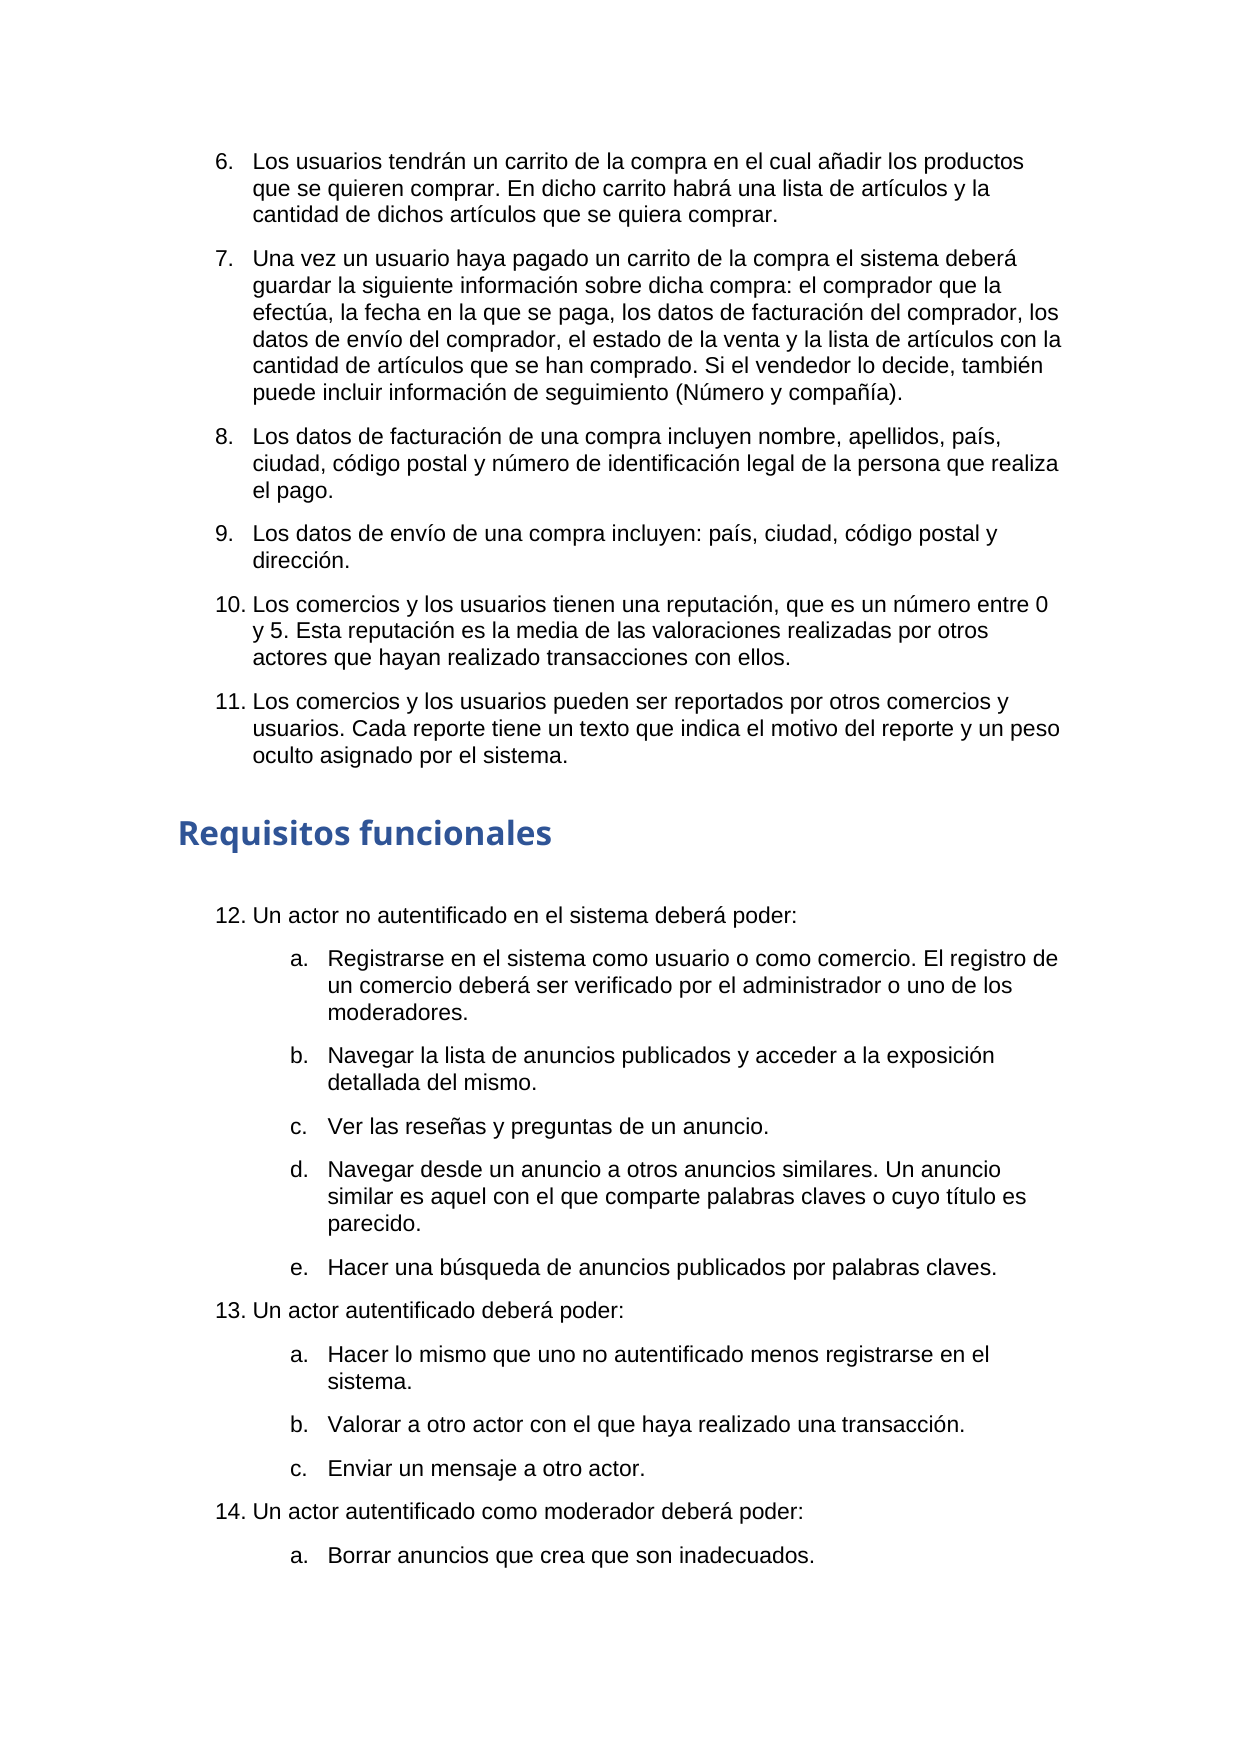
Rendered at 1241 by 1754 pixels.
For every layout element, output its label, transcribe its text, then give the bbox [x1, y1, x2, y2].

list Un actor autentificado como moderador deberá poder: [215, 1498, 1063, 1524]
list Navegar desde un anuncio a otros anuncios similares. Un anuncio similar es aquel con el que comparte palabras claves o cuyo título es parecido. [290, 1156, 1063, 1236]
list Los comercios y los usuarios tienen una reputación, que es un número entre 0 y 5. Esta reputación es la media de las valoraciones realizadas por otros actores que hayan realizado transacciones con ellos. [215, 591, 1063, 671]
list Los comercios y los usuarios pueden ser reportados por otros comercios y usuarios. Cada reporte tiene un texto que indica el motivo del reporte y un peso oculto asignado por el sistema. [215, 688, 1063, 768]
list Los usuarios tendrán un carrito de la compra en el cual añadir los productos que se quieren comprar. En dicho carrito habrá una lista de artículos y la cantidad de dichos artículos que se quiera comprar. [215, 148, 1063, 228]
list Una vez un usuario haya pagado un carrito de la compra el sistema deberá guardar la siguiente información sobre dicha compra: el comprador que la efectúa, la fecha en la que se paga, los datos de facturación del comprador, los datos de envío del comprador, el estado de la venta y la lista de artículos con la cantidad de artículos que se han comprado. Si el vendedor lo decide, también puede incluir información de seguimiento (Número y compañía). [215, 245, 1063, 406]
list Ver las reseñas y preguntas de un anuncio. [290, 1113, 1063, 1139]
list Enviar un mensaje a otro actor. [290, 1455, 1063, 1481]
list Valorar a otro actor con el que haya realizado una transacción. [290, 1411, 1063, 1437]
list Los datos de envío de una compra incluyen: país, ciudad, código postal y dirección. [215, 520, 1063, 573]
subtitle Requisitos funcionales [177, 810, 1063, 856]
list Un actor no autentificado en el sistema deberá poder: [215, 902, 1063, 928]
list Los datos de facturación de una compra incluyen nombre, apellidos, país, ciudad, código postal y número de identificación legal de la persona que realiza el pago. [215, 423, 1063, 503]
list Hacer una búsqueda de anuncios publicados por palabras claves. [290, 1254, 1063, 1280]
list Un actor autentificado deberá poder: [215, 1297, 1063, 1323]
list Hacer lo mismo que uno no autentificado menos registrarse en el sistema. [290, 1341, 1063, 1394]
list Borrar anuncios que crea que son inadecuados. [290, 1542, 1063, 1568]
list Navegar la lista de anuncios publicados y acceder a la exposición detallada del mismo. [290, 1042, 1063, 1096]
list Registrarse en el sistema como usuario o como comercio. El registro de un comercio deberá ser verificado por el administrador o uno de los moderadores. [290, 945, 1063, 1025]
